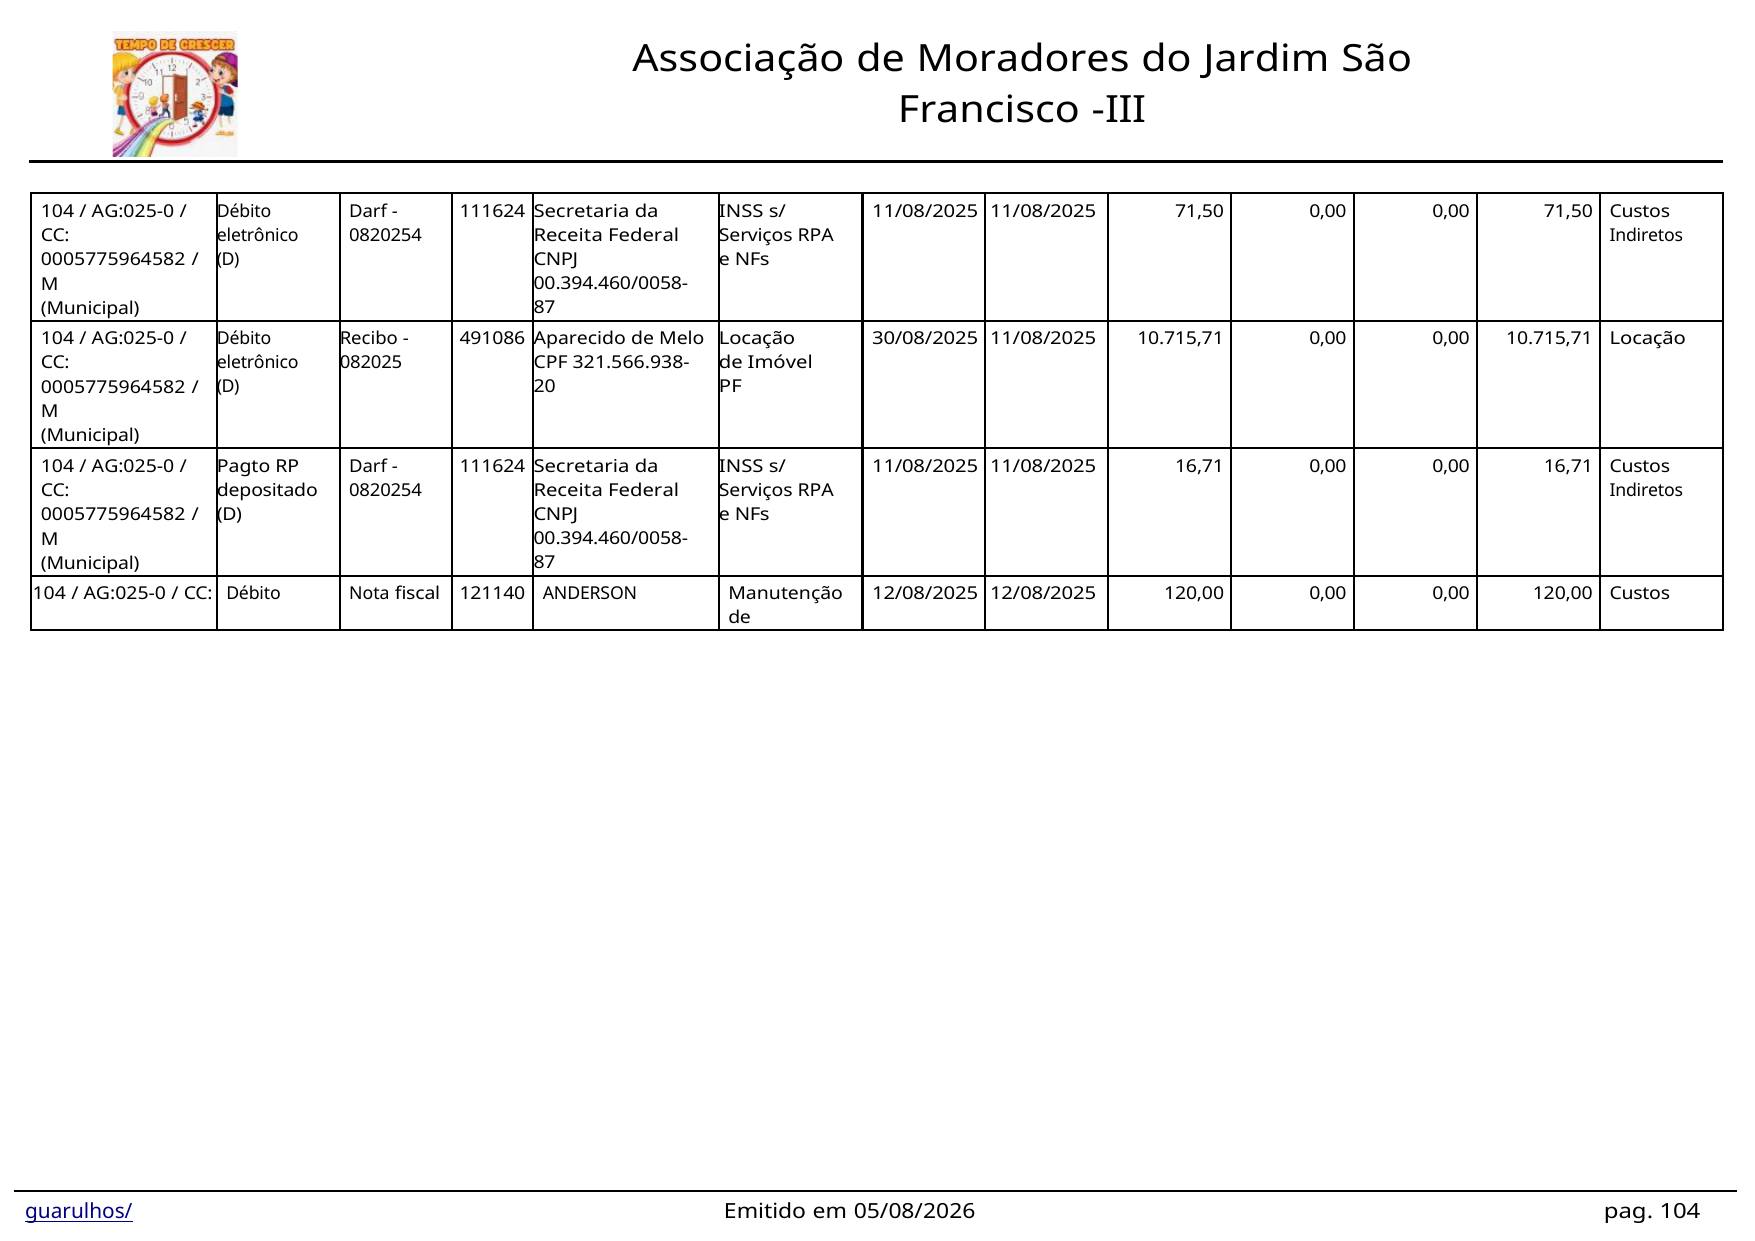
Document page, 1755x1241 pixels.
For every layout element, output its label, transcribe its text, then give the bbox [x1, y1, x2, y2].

table_cell 16,71 [1478, 449, 1599, 574]
table_cell 30/08/2025 [864, 322, 984, 447]
table_cell Pagto RP depositado (D) [218, 449, 339, 574]
table_cell 120,00 [1109, 577, 1230, 629]
table_cell 10.715,71 [1478, 322, 1599, 447]
table_cell Locação de Imóvel PF [720, 322, 861, 447]
table_cell 71,50 [1109, 194, 1230, 319]
table_cell Recibo - 082025 [341, 322, 451, 447]
table_cell 104 / AG:025-0 / CC: 0005775964582 / M (Municipal) [32, 322, 216, 447]
table_cell Débito eletrônico (D) [218, 322, 339, 447]
table_cell Custos [1601, 577, 1722, 629]
table_cell Locação [1601, 322, 1722, 447]
table_cell 11/08/2025 [986, 449, 1107, 574]
table_cell 0,00 [1232, 577, 1353, 629]
table_cell Secretaria da Receita Federal CNPJ 00.394.460/0058-87 [534, 449, 718, 574]
table_cell 111624 [453, 449, 532, 574]
table_cell INSS s/ Serviços RPA e NFs [720, 194, 861, 319]
table_cell 12/08/2025 [986, 577, 1107, 629]
table_cell 104 / AG:025-0 / CC: 0005775964582 / M (Municipal) [32, 194, 216, 319]
table_cell 0,00 [1232, 194, 1353, 319]
table_cell 0,00 [1355, 577, 1476, 629]
table_cell 12/08/2025 [864, 577, 984, 629]
table_cell Manutenção de [720, 577, 861, 629]
table_cell 11/08/2025 [986, 322, 1107, 447]
table_cell Nota fiscal [341, 577, 451, 629]
table_cell 0,00 [1355, 322, 1476, 447]
table_cell Débito [218, 577, 339, 629]
table_cell INSS s/ Serviços RPA e NFs [720, 449, 861, 574]
table_cell 0,00 [1355, 194, 1476, 319]
table_cell Custos Indiretos [1601, 194, 1722, 319]
table_cell Débito eletrônico (D) [218, 194, 339, 319]
table_cell Aparecido de Melo CPF 321.566.938-20 [534, 322, 718, 447]
table_cell 111624 [453, 194, 532, 319]
table_cell Darf - 0820254 [341, 449, 451, 574]
table_cell 0,00 [1232, 322, 1353, 447]
table_cell 104 / AG:025-0 / CC: [32, 577, 216, 629]
table_cell Secretaria da Receita Federal CNPJ 00.394.460/0058-87 [534, 194, 718, 319]
table_cell 0,00 [1355, 449, 1476, 574]
table_cell 491086 [453, 322, 532, 447]
table_cell 71,50 [1478, 194, 1599, 319]
table_cell 121140 [453, 577, 532, 629]
table_cell 120,00 [1478, 577, 1599, 629]
table_cell 0,00 [1232, 449, 1353, 574]
table_cell 11/08/2025 [986, 194, 1107, 319]
table_cell 10.715,71 [1109, 322, 1230, 447]
table_cell 104 / AG:025-0 / CC: 0005775964582 / M (Municipal) [32, 449, 216, 574]
table_cell 16,71 [1109, 449, 1230, 574]
table_cell 11/08/2025 [864, 194, 984, 319]
table_cell Darf - 0820254 [341, 194, 451, 319]
table_cell Custos Indiretos [1601, 449, 1722, 574]
table_cell 11/08/2025 [864, 449, 984, 574]
table_cell ANDERSON [534, 577, 718, 629]
